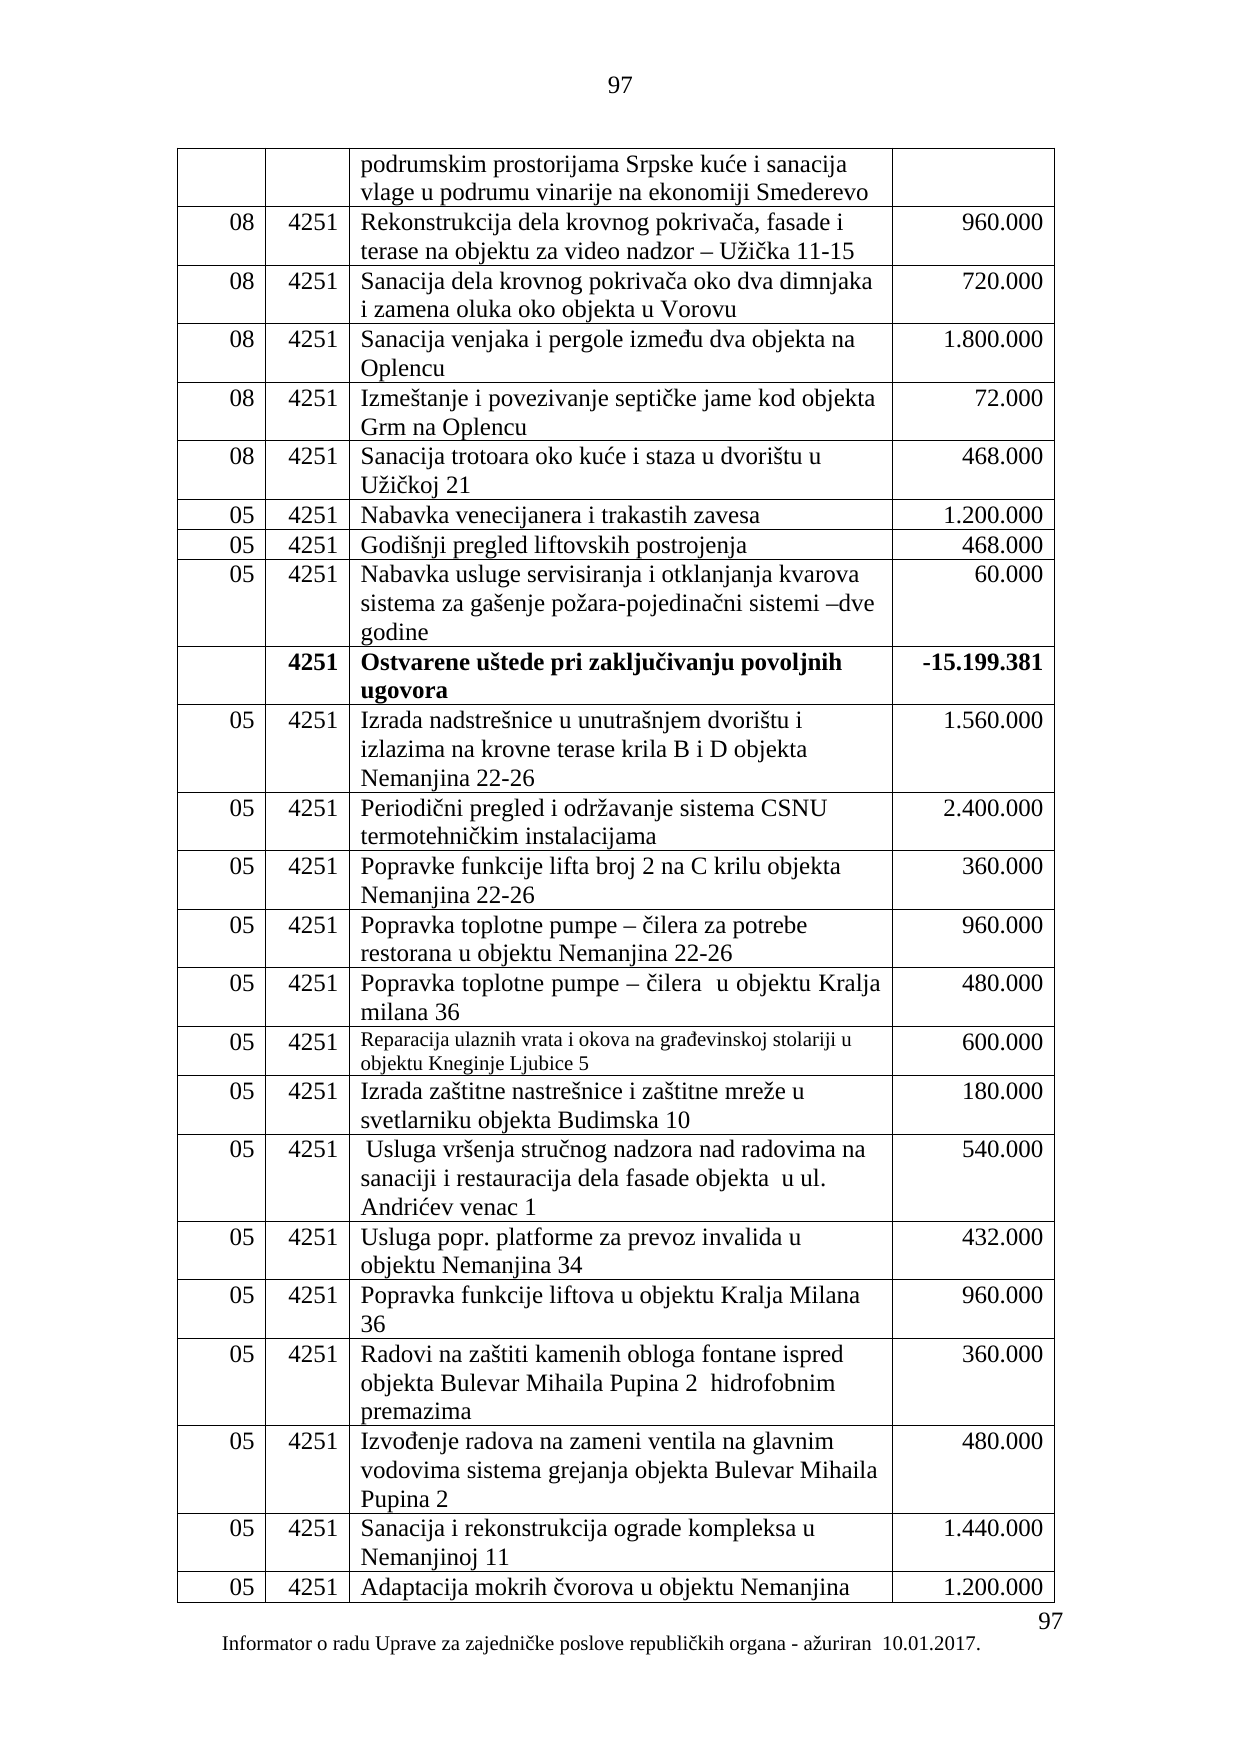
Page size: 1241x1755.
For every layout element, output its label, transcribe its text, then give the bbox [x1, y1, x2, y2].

table_cell 08 [178, 441, 265, 499]
table_cell 960.000 [893, 207, 1054, 265]
table_cell 05 [178, 1076, 265, 1133]
table_cell Radovi na zaštiti kamenih obloga fontane ispred objekta Bulevar Mihaila Pupina 2 hidrofobnim premazima [350, 1339, 892, 1425]
table_cell 05 [178, 500, 265, 529]
table_cell 480.000 [893, 1426, 1054, 1512]
table_cell Popravka funkcije liftova u objektu Kralјa Milana 36 [350, 1280, 892, 1338]
table_cell 4251 [266, 793, 349, 850]
table_cell Izrada zaštitne nastrešnice i zaštitne mreže u svetlarniku objekta Budimska 10 [350, 1076, 892, 1133]
table_cell Adaptacija mokrih čvorova u objektu Nemanjina [350, 1572, 892, 1602]
table_cell 4251 [266, 207, 349, 265]
table_cell 08 [178, 207, 265, 265]
table_cell 05 [178, 1572, 265, 1602]
table_cell 4251 [266, 1027, 349, 1075]
table_cell 08 [178, 383, 265, 440]
table_cell 05 [178, 1339, 265, 1425]
table_cell Sanacija trotoara oko kuće i staza u dvorištu u Užičkoj 21 [350, 441, 892, 499]
table_cell 05 [178, 1222, 265, 1279]
table_cell 05 [178, 1280, 265, 1338]
table_cell 468.000 [893, 441, 1054, 499]
table_cell [893, 149, 1054, 206]
table_cell 468.000 [893, 530, 1054, 558]
table_cell 4251 [266, 441, 349, 499]
table_cell 4251 [266, 1135, 349, 1221]
table_cell 1.200.000 [893, 500, 1054, 529]
table_cell 4251 [266, 910, 349, 967]
table_cell 360.000 [893, 851, 1054, 909]
table_cell 4251 [266, 500, 349, 529]
table_cell Izvođenje radova na zameni ventila na glavnim vodovima sistema grejanja objekta Bulevar Mihaila Pupina 2 [350, 1426, 892, 1512]
table_cell [178, 149, 265, 206]
table_cell 08 [178, 324, 265, 382]
table_cell 4251 [266, 383, 349, 440]
table_cell 4251 [266, 968, 349, 1026]
table_cell 4251 [266, 1426, 349, 1512]
table_cell 480.000 [893, 968, 1054, 1026]
table_cell podrumskim prostorijama Srpske kuće i sanacija vlage u podrumu vinarije na ekonomiji Smederevo [350, 149, 892, 206]
table_cell -15.199.381 [893, 647, 1054, 704]
table_cell 360.000 [893, 1339, 1054, 1425]
table_cell Rekonstrukcija dela krovnog pokrivača, fasade i terase na objektu za video nadzor – Užička 11-15 [350, 207, 892, 265]
table_cell 4251 [266, 1572, 349, 1602]
table_cell Nabavka venecijanera i trakastih zavesa [350, 500, 892, 529]
table_cell Sanacija i rekonstrukcija ograde kompleksa u Nemanjinoj 11 [350, 1514, 892, 1571]
table_cell 180.000 [893, 1076, 1054, 1133]
table_cell Sanacija venjaka i pergole između dva objekta na Oplencu [350, 324, 892, 382]
table_cell Sanacija dela krovnog pokrivača oko dva dimnjaka i zamena oluka oko objekta u Vorovu [350, 266, 892, 323]
table_cell 4251 [266, 1076, 349, 1133]
table_cell Ostvarene uštede pri zaklјučivanju povolјnih ugovora [350, 647, 892, 704]
table_cell Godišnji pregled liftovskih postrojenja [350, 530, 892, 558]
table_cell 960.000 [893, 910, 1054, 967]
table_cell 05 [178, 851, 265, 909]
table_cell 05 [178, 910, 265, 967]
table_cell [266, 149, 349, 206]
table_cell 960.000 [893, 1280, 1054, 1338]
table_cell Popravke funkcije lifta broj 2 na C krilu objekta Nemanjina 22-26 [350, 851, 892, 909]
table_cell Popravka toplotne pumpe – čilera za potrebe restorana u objektu Nemanjina 22-26 [350, 910, 892, 967]
table_cell 720.000 [893, 266, 1054, 323]
table_cell 4251 [266, 705, 349, 792]
table_cell 540.000 [893, 1135, 1054, 1221]
table_cell 60.000 [893, 560, 1054, 646]
table_cell 4251 [266, 266, 349, 323]
table_cell 4251 [266, 1222, 349, 1279]
table_cell 4251 [266, 560, 349, 646]
table_cell 05 [178, 1027, 265, 1075]
table_cell Izmeštanje i povezivanje septičke jame kod objekta Grm na Oplencu [350, 383, 892, 440]
table_cell 1.440.000 [893, 1514, 1054, 1571]
table_cell 4251 [266, 647, 349, 704]
table_cell Usluga popr. platforme za prevoz invalida u objektu Nemanjina 34 [350, 1222, 892, 1279]
table_cell [178, 647, 265, 704]
table_cell 432.000 [893, 1222, 1054, 1279]
table_cell 1.560.000 [893, 705, 1054, 792]
table_cell 2.400.000 [893, 793, 1054, 850]
table_cell 4251 [266, 1514, 349, 1571]
table_cell Reparacija ulaznih vrata i okova na građevinskoj stolariji u objektu Kneginje Ljubice 5 [350, 1027, 892, 1075]
table_cell 1.200.000 [893, 1572, 1054, 1602]
table_cell 1.800.000 [893, 324, 1054, 382]
table_cell Popravka toplotne pumpe – čilera u objektu Kralјa milana 36 [350, 968, 892, 1026]
table_cell Periodični pregled i održavanje sistema CSNU termotehničkim instalacijama [350, 793, 892, 850]
table_cell Nabavka usluge servisiranja i otklanjanja kvarova sistema za gašenje požara-pojedinačni sistemi –dve godine [350, 560, 892, 646]
table_cell Usluga vršenja stručnog nadzora nad radovima na sanaciji i restauracija dela fasade objekta u ul. Andrićev venac 1 [350, 1135, 892, 1221]
table_cell 08 [178, 266, 265, 323]
table_cell 4251 [266, 530, 349, 558]
table_cell 05 [178, 793, 265, 850]
table_cell 05 [178, 560, 265, 646]
table_cell 4251 [266, 851, 349, 909]
table_cell Izrada nadstrešnice u unutrašnjem dvorištu i izlazima na krovne terase krila B i D objekta Nemanjina 22-26 [350, 705, 892, 792]
table_cell 4251 [266, 1280, 349, 1338]
table_cell 05 [178, 530, 265, 558]
table_cell 05 [178, 1426, 265, 1512]
table_cell 4251 [266, 324, 349, 382]
table_cell 05 [178, 705, 265, 792]
table_cell 4251 [266, 1339, 349, 1425]
table_cell 600.000 [893, 1027, 1054, 1075]
table_cell 05 [178, 968, 265, 1026]
table_cell 05 [178, 1514, 265, 1571]
table_cell 05 [178, 1135, 265, 1221]
table_cell 72.000 [893, 383, 1054, 440]
